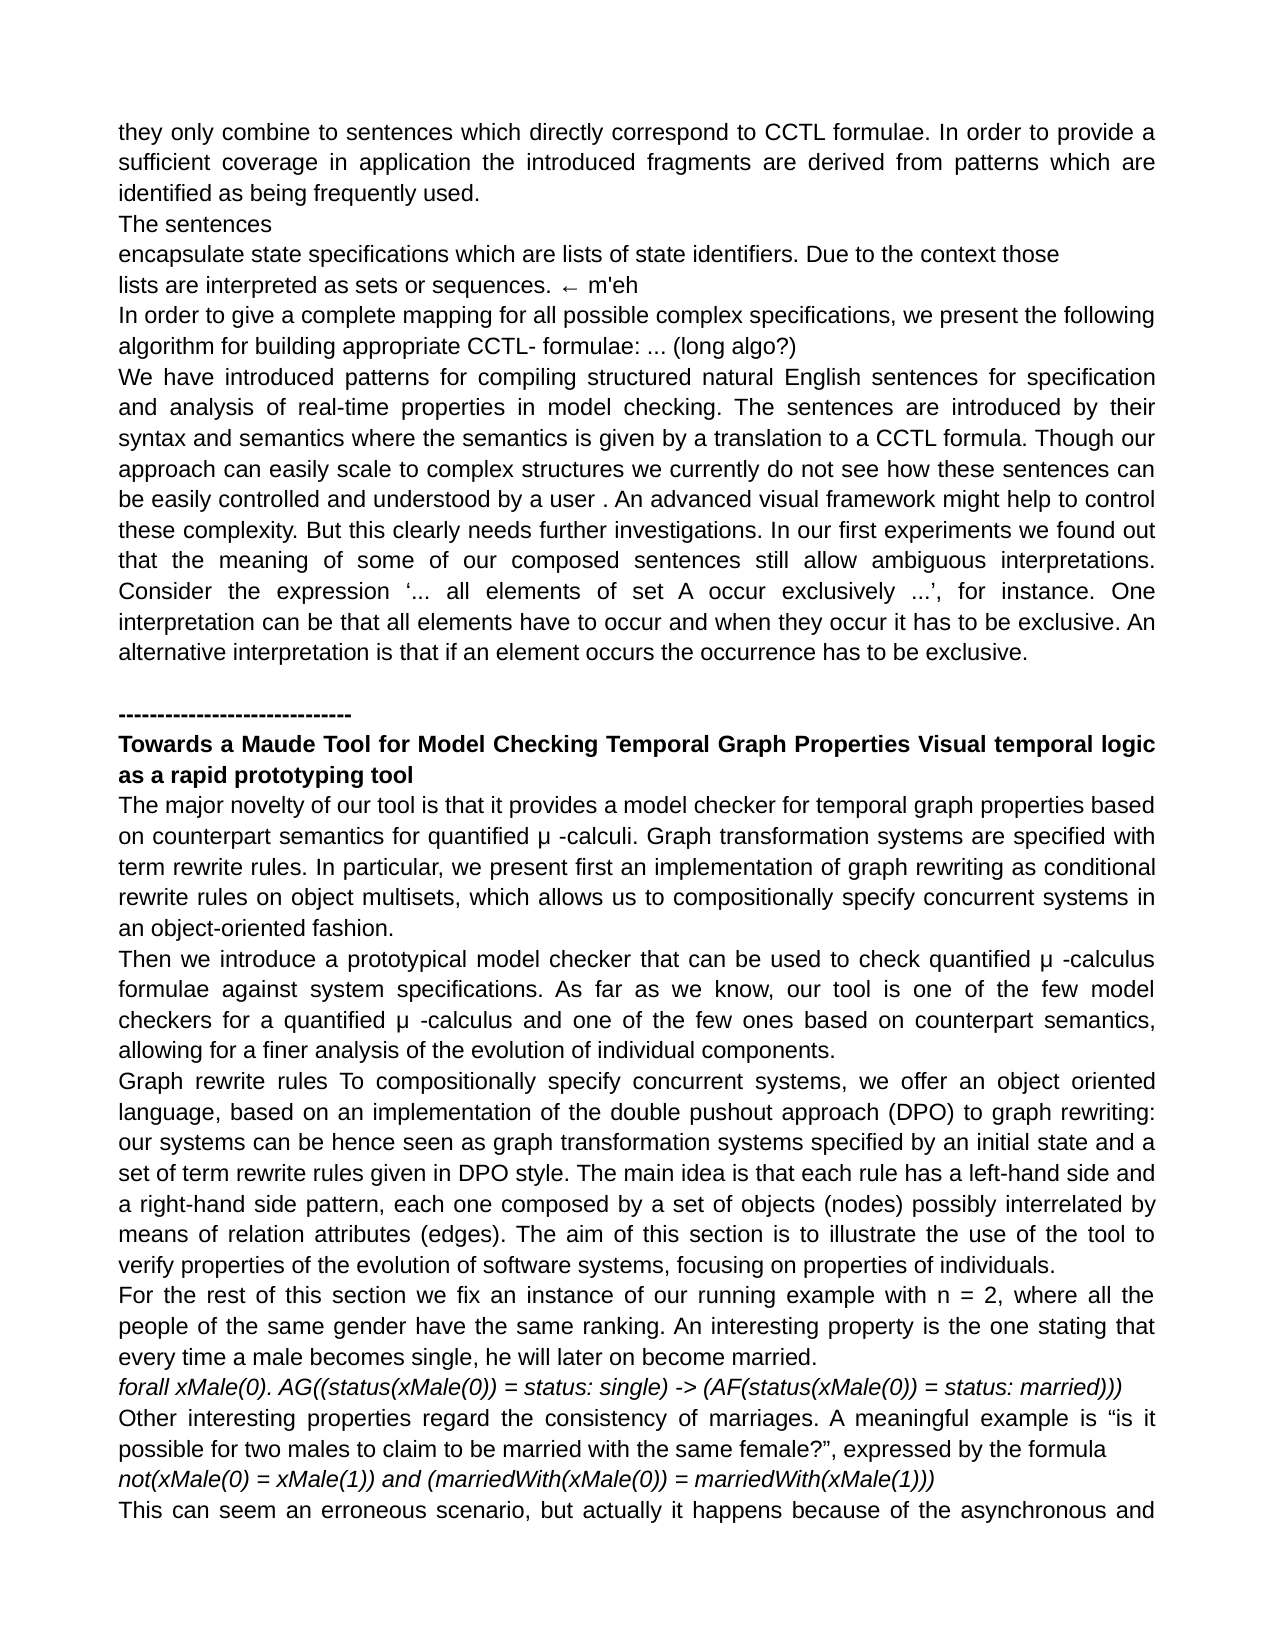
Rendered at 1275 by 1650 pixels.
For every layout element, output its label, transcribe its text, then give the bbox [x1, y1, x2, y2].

text In order to give a complete mapping for all possible complex specifications, we present the following algorithm for building appropriate CCTL- formulae: ... (long algo?) [118, 302, 1157, 359]
text they only combine to sentences which directly correspond to CCTL formulae. In order to provide a sufficient coverage in application the introduced fragments are derived from patterns which are identified as being frequently used. [118, 118, 1157, 206]
text encapsulate state specifications which are lists of state identifiers. Due to the context those [118, 241, 1157, 267]
text The major novelty of our tool is that it provides a model checker for temporal graph properties based on counterpart semantics for quantified μ -calculi. Graph transformation systems are specified with term rewrite rules. In particular, we present first an implementation of graph rewriting as conditional rewrite rules on object multisets, which allows us to compositionally specify concurrent systems in an object-oriented fashion. [118, 792, 1157, 941]
text The sentences [118, 210, 1157, 237]
text not(xMale(0) = xMale(1)) and (marriedWith(xMale(0)) = marriedWith(xMale(1))) [118, 1466, 1157, 1492]
text forall xMale(0). AG((status(xMale(0)) = status: single) -> (AF(status(xMale(0)) = status: married))) [118, 1374, 1157, 1401]
text Then we introduce a prototypical model checker that can be used to check quantified μ -calculus formulae against system specifications. As far as we know, our tool is one of the few model checkers for a quantified μ -calculus and one of the few ones based on counterpart semantics, allowing for a finer analysis of the evolution of individual components. [118, 945, 1157, 1064]
text lists are interpreted as sets or sequences. ← m'eh [118, 271, 1157, 298]
text Towards a Maude Tool for Model Checking Temporal Graph Properties Visual temporal logic as a rapid prototyping tool [118, 731, 1157, 788]
text For the rest of this section we fix an instance of our running example with n = 2, where all the people of the same gender have the same ranking. An interesting property is the one stating that every time a male becomes single, he will later on become married. [118, 1282, 1157, 1370]
text Graph rewrite rules To compositionally specify concurrent systems, we offer an object oriented language, based on an implementation of the double pushout approach (DPO) to graph rewriting: our systems can be hence seen as graph transformation systems specified by an initial state and a set of term rewrite rules given in DPO style. The main idea is that each rule has a left-hand side and a right-hand side pattern, each one composed by a set of objects (nodes) possibly interrelated by means of relation attributes (edges). The aim of this section is to illustrate the use of the tool to verify properties of the evolution of software systems, focusing on properties of individuals. [118, 1067, 1157, 1278]
text Other interesting properties regard the consistency of marriages. A meaningful example is “is it possible for two males to claim to be married with the same female?”, expressed by the formula [118, 1404, 1157, 1462]
text We have introduced patterns for compiling structured natural English sentences for specification and analysis of real-time properties in model checking. The sentences are introduced by their syntax and semantics where the semantics is given by a translation to a CCTL formula. Though our approach can easily scale to complex structures we currently do not see how these sentences can be easily controlled and understood by a user . An advanced visual framework might help to control these complexity. But this clearly needs further investigations. In our first experiments we found out that the meaning of some of our composed sentences still allow ambiguous interpretations. Consider the expression ‘... all elements of set A occur exclusively ...’, for instance. One interpretation can be that all elements have to occur and when they occur it has to be exclusive. An alternative interpretation is that if an element occurs the occurrence has to be exclusive. [118, 363, 1157, 666]
text ------------------------------ [118, 700, 1157, 727]
text This can seem an erroneous scenario, but actually it happens because of the asynchronous and [118, 1496, 1157, 1523]
